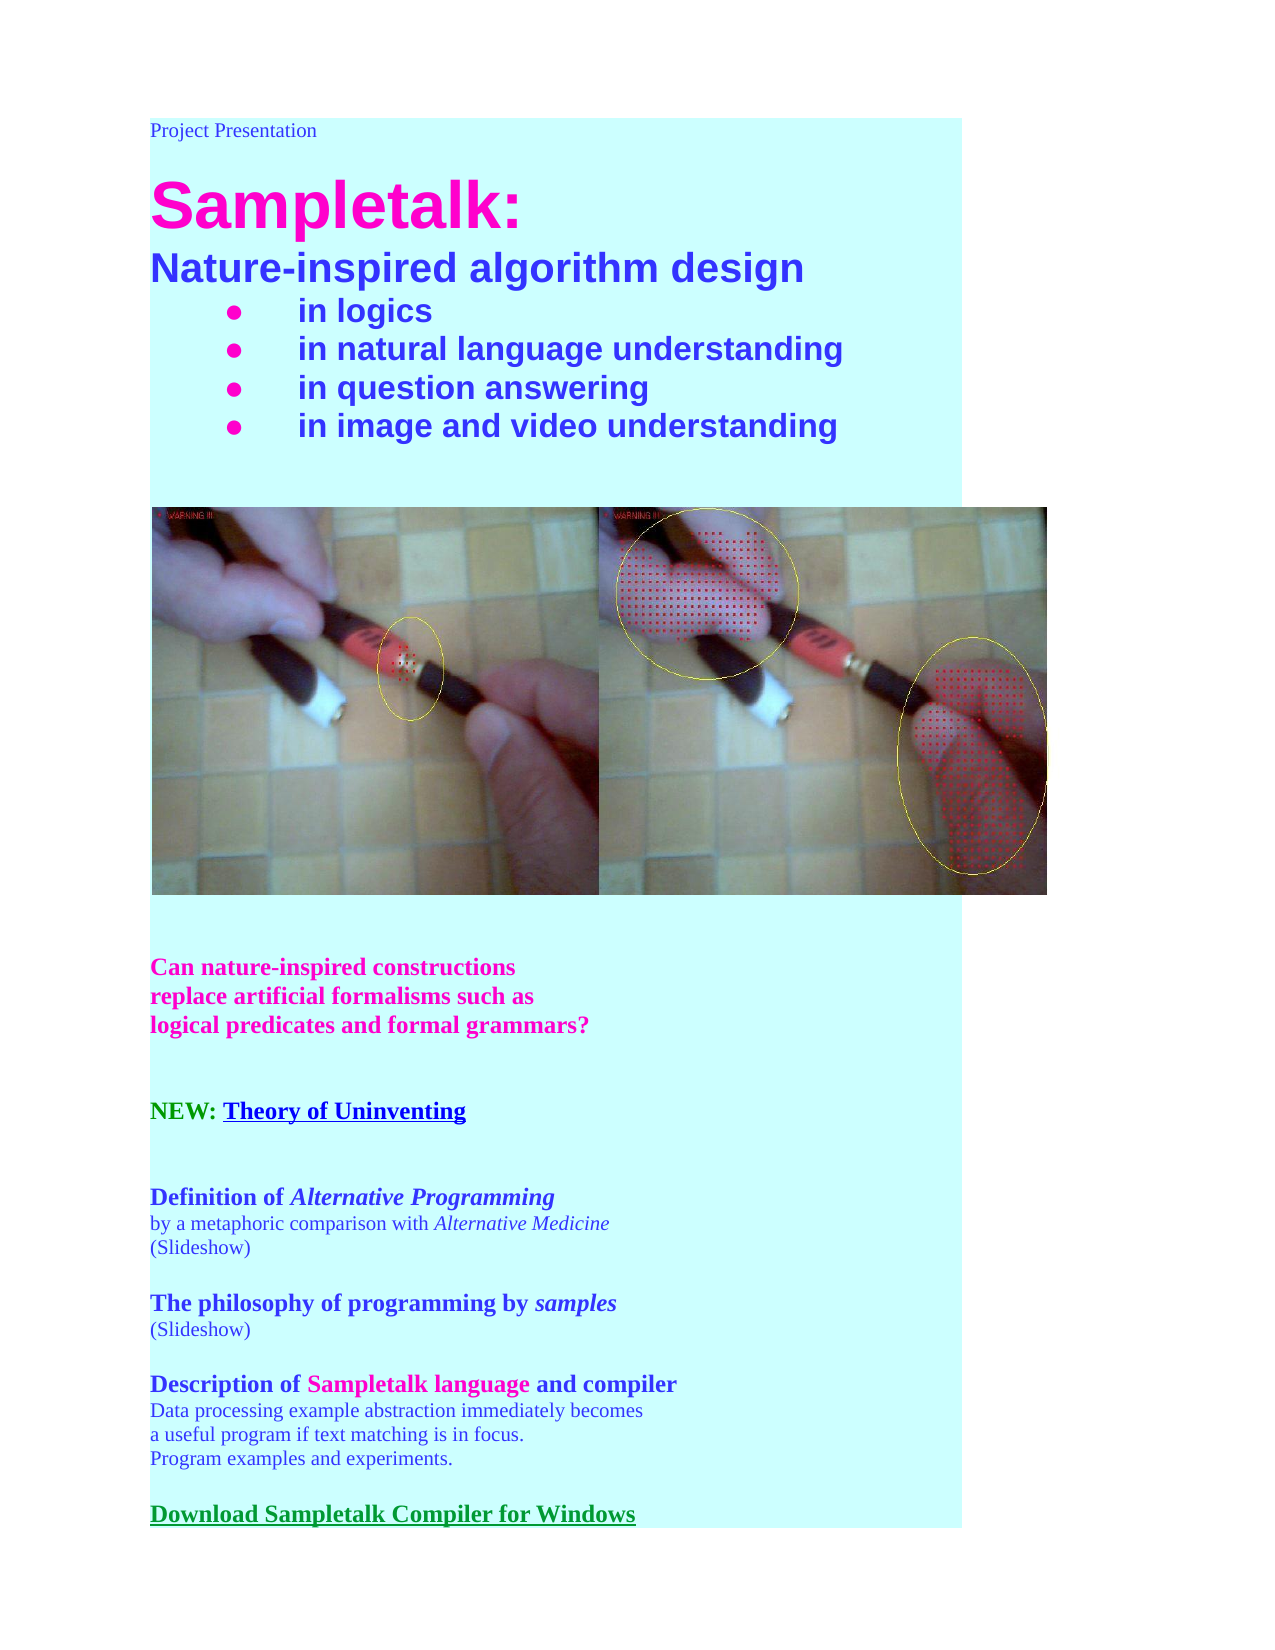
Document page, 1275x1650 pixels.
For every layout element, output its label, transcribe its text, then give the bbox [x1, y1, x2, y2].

text Description of Sampletalk language and compiler [150, 1369, 962, 1398]
list ● in question answering [150, 368, 962, 406]
text ● in natural language understanding [150, 329, 962, 368]
list Download Sampletalk Compiler for Windows [150, 1499, 962, 1528]
text by a metaphoric comparison with Alternative Medicine [150, 1211, 962, 1235]
text Nature-inspired algorithm design [150, 243, 962, 291]
list replace artificial formalisms such as [150, 981, 962, 1010]
text NEW: Theory of Uninventing [150, 1096, 962, 1125]
text Program examples and experiments. [150, 1446, 962, 1470]
text (Slideshow) [150, 1235, 962, 1259]
list (Slideshow) [150, 1317, 962, 1341]
text Sampletalk: [150, 166, 962, 243]
text Project Presentation [150, 118, 962, 142]
list ● in logics [150, 291, 962, 329]
text Data processing example abstraction immediately becomes [150, 1398, 962, 1422]
list ● in image and video understanding [150, 406, 962, 444]
list The philosophy of programming by samples [150, 1288, 962, 1317]
text Definition of Alternative Programming [150, 1182, 962, 1211]
picture [152, 507, 1202, 895]
text a useful program if text matching is in focus. [150, 1422, 962, 1446]
text logical predicates and formal grammars? [150, 1010, 962, 1038]
text Can nature-inspired constructions [150, 952, 962, 981]
